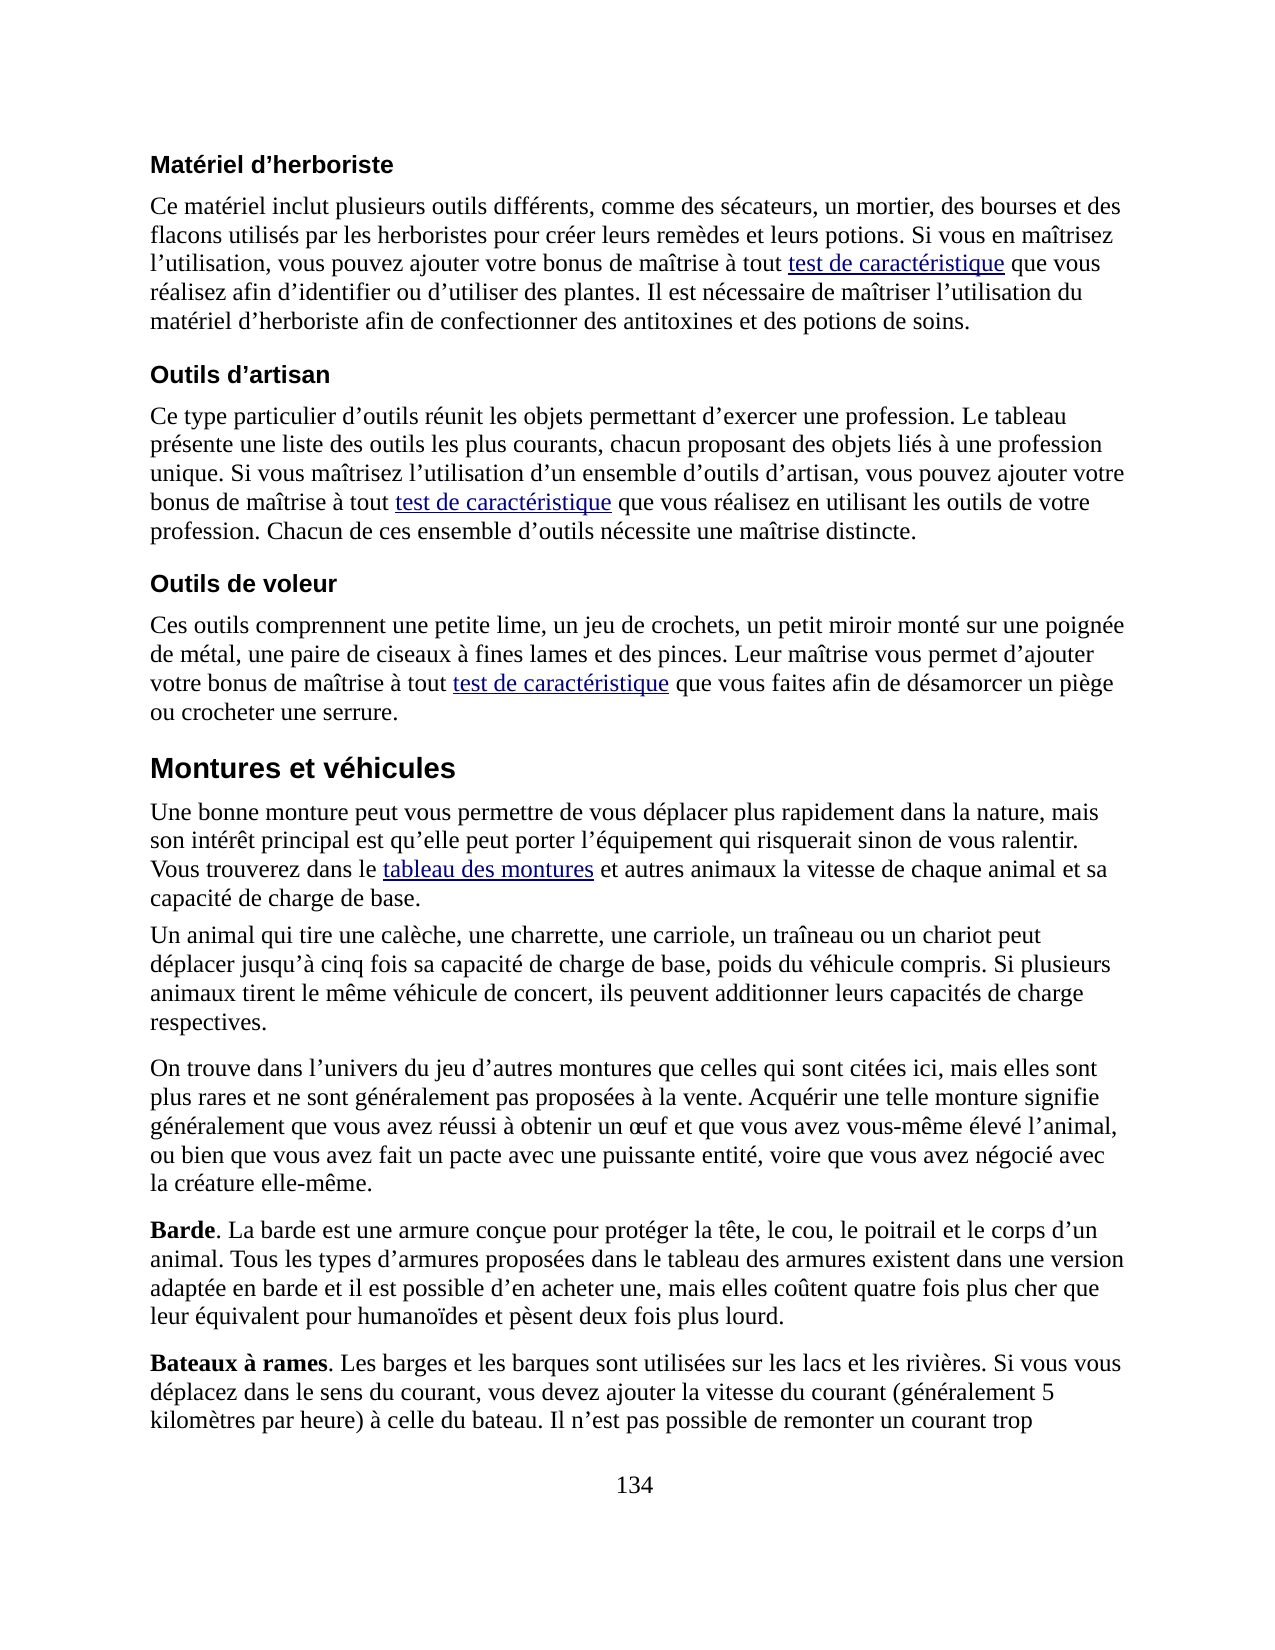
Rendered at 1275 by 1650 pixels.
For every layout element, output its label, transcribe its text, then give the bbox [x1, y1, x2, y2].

text Un animal qui tire une calèche, une charrette, une carriole, un traîneau ou un chariot peut déplacer jusqu’à cinq fois sa capacité de charge de base, poids du véhicule compris. Si plusieurs animaux tirent le même véhicule de concert, ils peuvent additionner leurs capacités de charge respectives. [150, 921, 1125, 1036]
subtitle Montures et véhicules [150, 751, 1125, 784]
subtitle Outils de voleur [150, 569, 1125, 598]
subtitle Outils d’artisan [150, 360, 1125, 388]
text Ce matériel inclut plusieurs outils différents, comme des sécateurs, un mortier, des bourses et des flacons utilisés par les herboristes pour créer leurs remèdes et leurs potions. Si vous en maîtrisez l’utilisation, vous pouvez ajouter votre bonus de maîtrise à tout test de caractéristique que vous réalisez afin d’identifier ou d’utiliser des plantes. Il est nécessaire de maîtriser l’utilisation du matériel d’herboriste afin de confectionner des antitoxines et des potions de soins. [150, 191, 1125, 335]
subtitle Matériel d’herboriste [150, 150, 1125, 178]
text Ces outils comprennent une petite lime, un jeu de crochets, un petit miroir monté sur une poignée de métal, une paire de ciseaux à fines lames et des pinces. Leur maîtrise vous permet d’ajouter votre bonus de maîtrise à tout test de caractéristique que vous faites afin de désamorcer un piège ou crocheter une serrure. [150, 611, 1125, 726]
text Barde. La barde est une armure conçue pour protéger la tête, le cou, le poitrail et le corps d’un animal. Tous les types d’armures proposées dans le tableau des armures existent dans une version adaptée en barde et il est possible d’en acheter une, mais elles coûtent quatre fois plus cher que leur équivalent pour humanoïdes et pèsent deux fois plus lourd. [150, 1215, 1125, 1330]
text Ce type particulier d’outils réunit les objets permettant d’exercer une profession. Le tableau présente une liste des outils les plus courants, chacun proposant des objets liés à une profession unique. Si vous maîtrisez l’utilisation d’un ensemble d’outils d’artisan, vous pouvez ajouter votre bonus de maîtrise à tout test de caractéristique que vous réalisez en utilisant les outils de votre profession. Chacun de ces ensemble d’outils nécessite une maîtrise distincte. [150, 401, 1125, 544]
text On trouve dans l’univers du jeu d’autres montures que celles qui sont citées ici, mais elles sont plus rares et ne sont généralement pas proposées à la vente. Acquérir une telle monture signifie généralement que vous avez réussi à obtenir un œuf et que vous avez vous-même élevé l’animal, ou bien que vous avez fait un pacte avec une puissante entité, voire que vous avez négocié avec la créature elle-même. [150, 1053, 1125, 1197]
text Une bonne monture peut vous permettre de vous déplacer plus rapidement dans la nature, mais son intérêt principal est qu’elle peut porter l’équipement qui risquerait sinon de vous ralentir. Vous trouverez dans le tableau des montures et autres animaux la vitesse de chaque animal et sa capacité de charge de base. [150, 797, 1125, 912]
text Bateaux à rames. Les barges et les barques sont utilisées sur les lacs et les rivières. Si vous vous déplacez dans le sens du courant, vous devez ajouter la vitesse du courant (généralement 5 kilomètres par heure) à celle du bateau. Il n’est pas possible de remonter un courant trop [150, 1348, 1125, 1434]
